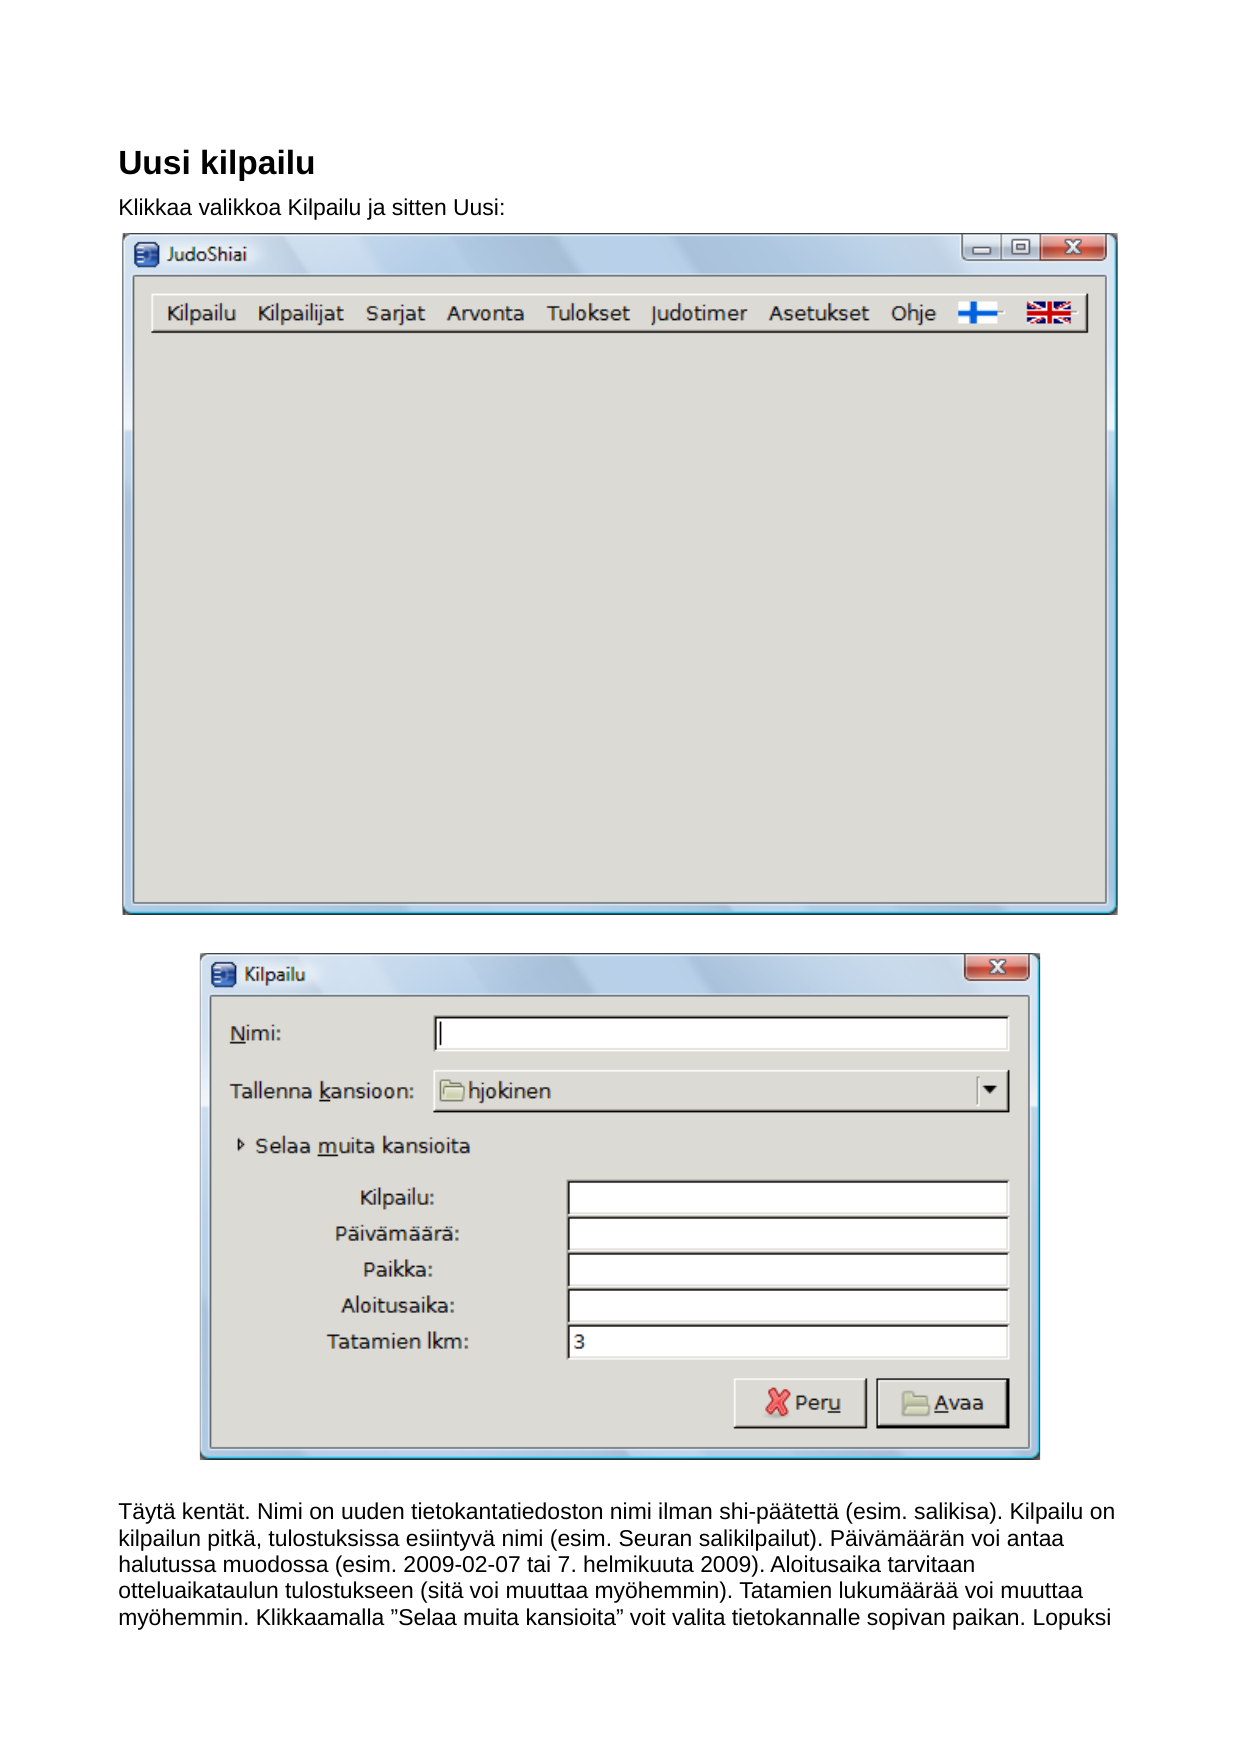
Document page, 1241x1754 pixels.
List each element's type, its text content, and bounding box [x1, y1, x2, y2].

subtitle Uusi kilpailu [118, 143, 1122, 182]
text Täytä kentät. Nimi on uuden tietokantatiedoston nimi ilman shi-päätettä (esim. salikisa). Kilpailu on kilpailun pitkä, tulostuksissa esiintyvä nimi (esim. Seuran salikilpailut). Päivämäärän voi antaa halutussa muodossa (esim. 2009-02-07 tai 7. helmikuuta 2009). Aloitusaika tarvitaan otteluaikataulun tulostukseen (sitä voi muuttaa myöhemmin). Tatamien lukumäärää voi muuttaa myöhemmin. Klikkaamalla ”Selaa muita kansioita” voit valita tietokannalle sopivan paikan. Lopuksi [118, 1498, 1122, 1630]
picture [122, 233, 1118, 915]
picture [199, 953, 1041, 1460]
text Klikkaa valikkoa Kilpailu ja sitten Uusi: [118, 194, 1122, 221]
